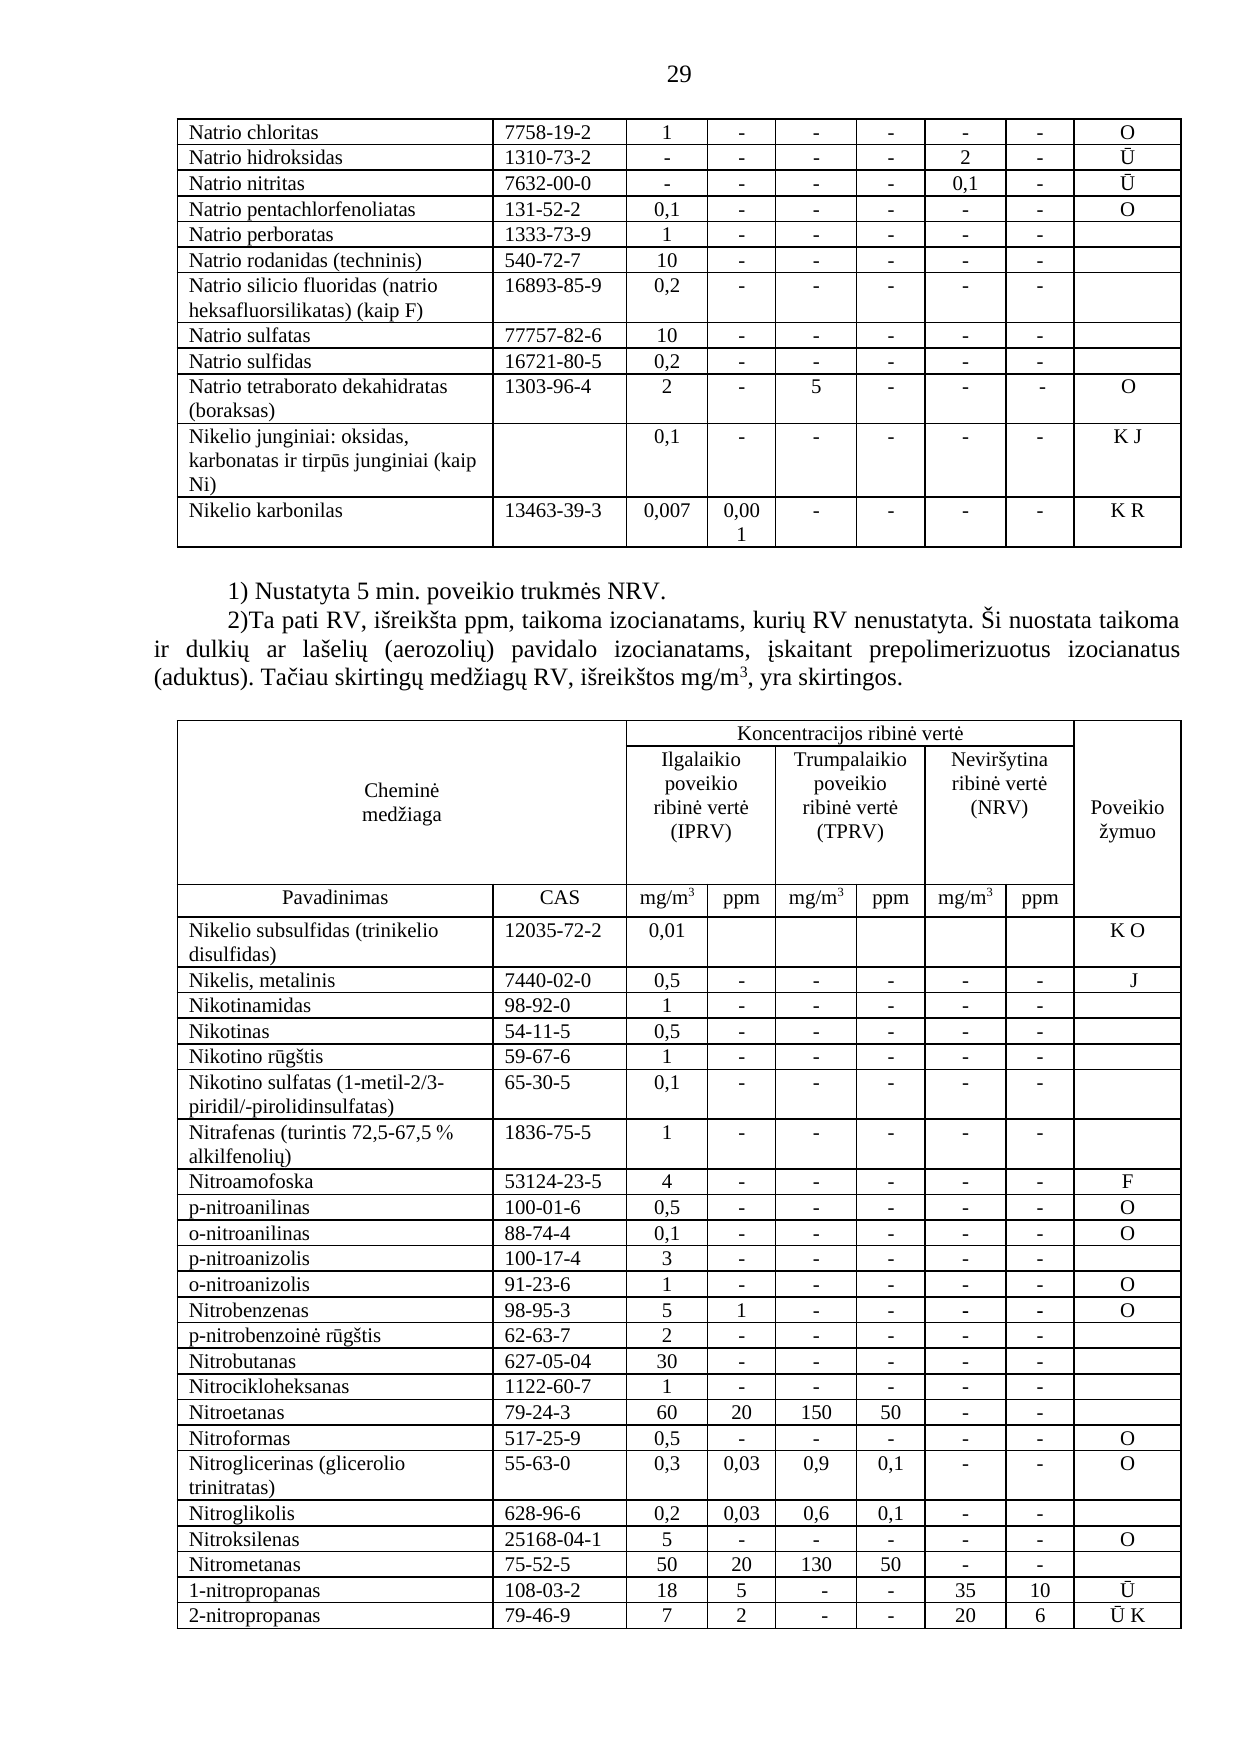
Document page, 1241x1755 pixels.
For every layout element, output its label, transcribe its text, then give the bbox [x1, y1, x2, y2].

table_cell 7440-02-0 [494, 968, 626, 992]
table_cell 0,6 [776, 1501, 856, 1525]
table_cell - [1007, 1070, 1073, 1118]
table_cell - [776, 1070, 856, 1118]
table_cell - [776, 1578, 856, 1602]
table_cell - [1007, 1272, 1073, 1296]
table_cell - [708, 375, 775, 422]
table_cell Natrio chloritas [178, 120, 492, 144]
table_cell - [1007, 145, 1073, 169]
table_cell O [1075, 1221, 1180, 1245]
table_cell - [926, 1400, 1005, 1424]
table_cell - [857, 1120, 924, 1168]
table_cell - [1007, 1426, 1073, 1450]
table_cell o-nitroanizolis [178, 1272, 492, 1296]
table_cell - [708, 1195, 775, 1219]
table_cell O [1075, 1195, 1180, 1219]
table_cell [1075, 993, 1180, 1017]
table_cell 130 [776, 1552, 856, 1576]
table_cell - [857, 273, 924, 322]
table_cell 0,1 [627, 197, 707, 221]
table_cell - [708, 1120, 775, 1168]
table_cell - [926, 1272, 1005, 1296]
table_cell - [1007, 1170, 1073, 1193]
table_cell - [926, 1349, 1005, 1373]
table_cell - [926, 349, 1005, 373]
table_cell 18 [627, 1578, 707, 1602]
table_cell - [857, 1221, 924, 1245]
table_cell - [708, 1272, 775, 1296]
table_cell 10 [627, 323, 707, 347]
table_cell - [708, 1170, 775, 1193]
table_cell - [1007, 1120, 1073, 1168]
table_cell Natrio sulfatas [178, 323, 492, 347]
table_cell - [1007, 323, 1073, 347]
table_cell - [708, 349, 775, 373]
table_cell 2 [627, 375, 707, 422]
table_cell 0,007 [627, 498, 707, 546]
table_cell [1075, 222, 1180, 246]
table_cell 16893-85-9 [494, 273, 626, 322]
table_cell - [776, 1045, 856, 1068]
table_cell 0,1 [857, 1451, 924, 1499]
table_cell [1075, 1246, 1180, 1270]
table_cell 98-95-3 [494, 1298, 626, 1322]
table_cell - [776, 1349, 856, 1373]
table_cell - [1007, 120, 1073, 144]
table_cell - [857, 1298, 924, 1322]
table_cell mg/m3 [776, 885, 856, 916]
table_cell - [708, 248, 775, 272]
table_cell - [1007, 1221, 1073, 1245]
table_cell - [776, 1426, 856, 1450]
table_cell - [708, 1426, 775, 1450]
table_cell 5 [776, 375, 856, 422]
table_cell - [926, 1375, 1005, 1398]
table_cell Natrio silicio fluoridas (natrio heksafluorsilikatas) (kaip F) [178, 273, 492, 322]
table_cell - [1007, 375, 1073, 422]
table_cell - [776, 1272, 856, 1296]
table_cell 50 [857, 1552, 924, 1576]
table_cell 3 [627, 1246, 707, 1270]
table_cell 1 [627, 120, 707, 144]
table_cell - [708, 1045, 775, 1068]
table_cell - [1007, 1349, 1073, 1373]
table_cell O [1075, 1426, 1180, 1450]
table_cell - [1007, 498, 1073, 546]
table_cell mg/m3 [627, 885, 707, 916]
table_cell - [857, 248, 924, 272]
table_cell - [708, 197, 775, 221]
table_cell - [627, 145, 707, 169]
table_cell 13463-39-3 [494, 498, 626, 546]
table_cell - [776, 273, 856, 322]
table_cell 1-nitropropanas [178, 1578, 492, 1602]
table_cell O [1075, 1298, 1180, 1322]
table_cell - [708, 1349, 775, 1373]
table_cell Nikelio junginiai: oksidas, karbonatas ir tirpūs junginiai (kaip Ni) [178, 424, 492, 496]
table_cell - [708, 993, 775, 1017]
table_cell - [857, 145, 924, 169]
table_cell 0,1 [926, 171, 1005, 195]
table_cell 10 [627, 248, 707, 272]
table_cell 25168-04-1 [494, 1527, 626, 1551]
table_cell - [926, 968, 1005, 992]
table_cell Nitroglikolis [178, 1501, 492, 1525]
table_cell - [708, 222, 775, 246]
table_cell - [926, 1501, 1005, 1525]
table_cell - [926, 1451, 1005, 1499]
table_cell ppm [857, 885, 924, 916]
table_cell [1075, 1019, 1180, 1043]
table_cell - [708, 171, 775, 195]
table_cell Nitroetanas [178, 1400, 492, 1424]
table_cell Nitrocikloheksanas [178, 1375, 492, 1398]
table_cell - [926, 1527, 1005, 1551]
table_cell - [926, 1120, 1005, 1168]
table_cell O [1075, 375, 1180, 422]
table_cell 1122-60-7 [494, 1375, 626, 1398]
table_cell Ū K [1075, 1603, 1180, 1627]
table_cell 0,1 [857, 1501, 924, 1525]
table_cell - [776, 498, 856, 546]
table_cell - [857, 1603, 924, 1627]
table_cell - [1007, 349, 1073, 373]
table_cell 1 [627, 1045, 707, 1068]
table_cell [1075, 1375, 1180, 1398]
table_cell 517-25-9 [494, 1426, 626, 1450]
table_cell ppm [708, 885, 775, 916]
table_cell [1075, 1045, 1180, 1068]
table_cell 20 [708, 1400, 775, 1424]
table_cell - [926, 1552, 1005, 1576]
table_cell Nikotinamidas [178, 993, 492, 1017]
table_cell 5 [708, 1578, 775, 1602]
table_cell p-nitroanizolis [178, 1246, 492, 1270]
table_header Koncentracijos ribinė vertė [627, 721, 1073, 745]
table_cell Nikotino sulfatas (1-metil-2/3-piridil/-pirolidinsulfatas) [178, 1070, 492, 1118]
table_cell Nitroformas [178, 1426, 492, 1450]
table_cell K R [1075, 498, 1180, 546]
table_cell Natrio pentachlorfenoliatas [178, 197, 492, 221]
table_cell Nitroglicerinas (glicerolio trinitratas) [178, 1451, 492, 1499]
table_cell - [776, 1170, 856, 1193]
table_cell 2 [926, 145, 1005, 169]
table_cell - [857, 498, 924, 546]
table_cell o-nitroanilinas [178, 1221, 492, 1245]
table_cell - [708, 1070, 775, 1118]
table_cell - [776, 424, 856, 496]
table_cell Trumpalaikio poveikio ribinė vertė (TPRV) [776, 747, 924, 883]
table_cell - [1007, 1298, 1073, 1322]
table_cell - [926, 1070, 1005, 1118]
table_cell - [776, 323, 856, 347]
table_cell - [776, 1221, 856, 1245]
table_cell - [926, 1195, 1005, 1219]
table_cell 1836-75-5 [494, 1120, 626, 1168]
table_cell 131-52-2 [494, 197, 626, 221]
table_cell - [857, 1195, 924, 1219]
table_cell - [1007, 424, 1073, 496]
table_cell - [926, 1221, 1005, 1245]
table_cell Nitrafenas (turintis 72,5-67,5  alkilfenolių) [178, 1120, 492, 1168]
table_cell - [708, 1323, 775, 1347]
table_cell Nikotino rūgštis [178, 1045, 492, 1068]
table_header Cheminė medžiaga [178, 721, 626, 883]
table_cell - [776, 222, 856, 246]
table_cell Ū [1075, 171, 1180, 195]
table_cell 627-05-04 [494, 1349, 626, 1373]
table_cell - [926, 1426, 1005, 1450]
table_cell Natrio tetraborato dekahidratas (boraksas) [178, 375, 492, 422]
table_cell 55-63-0 [494, 1451, 626, 1499]
table_cell - [857, 323, 924, 347]
table_cell - [857, 1375, 924, 1398]
table_cell - [857, 171, 924, 195]
table_cell - [776, 1120, 856, 1168]
table_cell 30 [627, 1349, 707, 1373]
table_cell 1 [708, 1298, 775, 1322]
table_cell Natrio rodanidas (techninis) [178, 248, 492, 272]
table_cell 0,03 [708, 1501, 775, 1525]
table_cell Natrio perboratas [178, 222, 492, 246]
table_cell - [926, 197, 1005, 221]
table_cell - [708, 273, 775, 322]
table_cell [926, 918, 1005, 966]
table_cell - [776, 1527, 856, 1551]
table_cell - [926, 248, 1005, 272]
table_cell - [1007, 1195, 1073, 1219]
table_cell O [1075, 120, 1180, 144]
table_cell - [1007, 1323, 1073, 1347]
table_cell - [776, 1019, 856, 1043]
table_cell 0,3 [627, 1451, 707, 1499]
table_cell [776, 918, 856, 966]
table_cell Ilgalaikio poveikio ribinė vertė (IPRV) [627, 747, 775, 883]
table_cell - [857, 424, 924, 496]
table_cell - [857, 968, 924, 992]
table_cell 91-23-6 [494, 1272, 626, 1296]
table_cell 5 [627, 1298, 707, 1322]
table_cell 2-nitropropanas [178, 1603, 492, 1627]
table_cell - [776, 1323, 856, 1347]
table_cell - [776, 993, 856, 1017]
table_cell - [926, 1246, 1005, 1270]
table_cell 98-92-0 [494, 993, 626, 1017]
table_cell - [926, 323, 1005, 347]
table_cell - [708, 1246, 775, 1270]
table_cell - [776, 248, 856, 272]
table_cell Nikelis, metalinis [178, 968, 492, 992]
table_cell 0,1 [627, 1070, 707, 1118]
table_cell - [1007, 1552, 1073, 1576]
table_cell 1303-96-4 [494, 375, 626, 422]
table_cell 79-46-9 [494, 1603, 626, 1627]
table_cell - [708, 323, 775, 347]
table_cell - [857, 1170, 924, 1193]
table_cell Natrio nitritas [178, 171, 492, 195]
table_cell 100-17-4 [494, 1246, 626, 1270]
table_cell [708, 918, 775, 966]
table_cell 1333-73-9 [494, 222, 626, 246]
table_cell 150 [776, 1400, 856, 1424]
table_cell [1075, 323, 1180, 347]
table_cell O [1075, 1451, 1180, 1499]
table_cell - [926, 273, 1005, 322]
table_cell [857, 918, 924, 966]
table_cell [1075, 1120, 1180, 1168]
table_cell - [857, 1272, 924, 1296]
table_cell 0,1 [627, 424, 707, 496]
table_cell - [857, 1323, 924, 1347]
table_cell CAS [494, 885, 626, 916]
table_cell 7 [627, 1603, 707, 1627]
table_cell 1 [627, 1272, 707, 1296]
table_cell - [857, 197, 924, 221]
table_cell 65-30-5 [494, 1070, 626, 1118]
table_cell - [1007, 1400, 1073, 1424]
table_cell - [926, 424, 1005, 496]
table_cell 0,9 [776, 1451, 856, 1499]
table_cell - [1007, 1451, 1073, 1499]
table_cell Nikotinas [178, 1019, 492, 1043]
table_cell 59-67-6 [494, 1045, 626, 1068]
table_cell O [1075, 197, 1180, 221]
table_cell 2 [627, 1323, 707, 1347]
table_cell - [776, 1375, 856, 1398]
table_cell 88-74-4 [494, 1221, 626, 1245]
table_cell Nikelio karbonilas [178, 498, 492, 546]
table_cell ppm [1007, 885, 1073, 916]
table_cell J [1075, 968, 1180, 992]
table_cell O [1075, 1527, 1180, 1551]
table_cell - [708, 1375, 775, 1398]
table_cell 16721-80-5 [494, 349, 626, 373]
table_cell 20 [926, 1603, 1005, 1627]
table_cell - [1007, 197, 1073, 221]
table_cell - [1007, 1527, 1073, 1551]
table_cell - [857, 1019, 924, 1043]
table_cell - [1007, 1246, 1073, 1270]
table_cell - [776, 1603, 856, 1627]
table_cell - [1007, 993, 1073, 1017]
table_cell 5 [627, 1527, 707, 1551]
table_cell 0,1 [627, 1221, 707, 1245]
table_cell [1075, 248, 1180, 272]
table_cell 53124-23-5 [494, 1170, 626, 1193]
table_cell - [857, 1045, 924, 1068]
table_cell - [926, 1045, 1005, 1068]
table_cell - [776, 1246, 856, 1270]
table_cell 50 [627, 1552, 707, 1576]
table_cell 75-52-5 [494, 1552, 626, 1576]
table_cell 7632-00-0 [494, 171, 626, 195]
table_cell - [857, 1349, 924, 1373]
table_cell 12035-72-2 [494, 918, 626, 966]
table_cell 1 [627, 222, 707, 246]
table_cell 0,5 [627, 968, 707, 992]
table_cell - [926, 1298, 1005, 1322]
table_cell 50 [857, 1400, 924, 1424]
table_cell 60 [627, 1400, 707, 1424]
table_cell Ū [1075, 145, 1180, 169]
table_cell - [926, 375, 1005, 422]
table_cell - [776, 120, 856, 144]
table_cell 4 [627, 1170, 707, 1193]
table_cell 7758-19-2 [494, 120, 626, 144]
table_cell - [776, 197, 856, 221]
table_cell 540-72-7 [494, 248, 626, 272]
table_cell - [776, 968, 856, 992]
table_cell 20 [708, 1552, 775, 1576]
table_cell 0,5 [627, 1019, 707, 1043]
table_cell - [857, 993, 924, 1017]
table_cell 108-03-2 [494, 1578, 626, 1602]
table_cell - [926, 993, 1005, 1017]
table_cell 1310-73-2 [494, 145, 626, 169]
table_cell Nitrobutanas [178, 1349, 492, 1373]
table_cell 628-96-6 [494, 1501, 626, 1525]
table_cell mg/m3 [926, 885, 1005, 916]
table_cell - [1007, 273, 1073, 322]
table_cell K O [1075, 918, 1180, 966]
table_cell Nitrometanas [178, 1552, 492, 1576]
table_cell - [857, 1578, 924, 1602]
table_cell - [857, 1246, 924, 1270]
table_cell [1075, 1400, 1180, 1424]
table_cell - [1007, 1019, 1073, 1043]
table_cell - [1007, 222, 1073, 246]
table_cell - [857, 222, 924, 246]
table_cell - [708, 1019, 775, 1043]
table_cell [1075, 1323, 1180, 1347]
table_cell 1 [627, 1120, 707, 1168]
table_cell Nitroksilenas [178, 1527, 492, 1551]
table_cell [494, 424, 626, 496]
table_cell 6 [1007, 1603, 1073, 1627]
table_cell Natrio hidroksidas [178, 145, 492, 169]
table_cell Nitroamofoska [178, 1170, 492, 1193]
table_cell 77757-82-6 [494, 323, 626, 347]
table_cell 0,5 [627, 1426, 707, 1450]
table_cell Ū [1075, 1578, 1180, 1602]
table_cell 1 [627, 993, 707, 1017]
table_header Poveikio žymuo [1075, 721, 1180, 916]
table_cell 0,01 [627, 918, 707, 966]
table_cell p-nitrobenzoinė rūgštis [178, 1323, 492, 1347]
table_cell [1007, 918, 1073, 966]
table_cell - [776, 171, 856, 195]
table_cell - [1007, 1501, 1073, 1525]
text 2)Ta pati RV, išreikšta ppm, taikoma izocianatams, kurių RV nenustatyta. Ši nuostata taikoma ir dulkių ar lašelių (aerozolių) pavidalo izocianatams, įskaitant prepolimerizuotus izocianatus (aduktus). Tačiau skirtingų medžiagų RV, išreikštos mg/m3, yra skirtingos. [153, 605, 1181, 691]
table_cell - [857, 349, 924, 373]
table_cell - [776, 349, 856, 373]
table_cell - [776, 1298, 856, 1322]
table_cell - [1007, 248, 1073, 272]
table_cell [1075, 1349, 1180, 1373]
table_cell - [627, 171, 707, 195]
table_cell - [776, 1195, 856, 1219]
table_cell [1075, 349, 1180, 373]
table_cell 62-63-7 [494, 1323, 626, 1347]
table_cell 0,5 [627, 1195, 707, 1219]
table_cell - [708, 424, 775, 496]
table_cell - [1007, 968, 1073, 992]
table_cell - [1007, 171, 1073, 195]
table_cell 0,2 [627, 273, 707, 322]
table_cell [1075, 273, 1180, 322]
table_cell - [708, 120, 775, 144]
table_cell [1075, 1070, 1180, 1118]
table_cell - [708, 145, 775, 169]
table_cell - [926, 1019, 1005, 1043]
table_cell Neviršytina ribinė vertė (NRV) [926, 747, 1073, 883]
table_cell - [857, 1527, 924, 1551]
table_cell 0,03 [708, 1451, 775, 1499]
table_cell - [857, 120, 924, 144]
table_cell 0,2 [627, 349, 707, 373]
table_cell 35 [926, 1578, 1005, 1602]
table_cell - [857, 1070, 924, 1118]
table_cell 0,001 [708, 498, 775, 546]
table_cell 54-11-5 [494, 1019, 626, 1043]
table_cell 2 [708, 1603, 775, 1627]
table_cell - [857, 375, 924, 422]
table_cell 10 [1007, 1578, 1073, 1602]
table_cell K J [1075, 424, 1180, 496]
table_cell Pavadinimas [178, 885, 492, 916]
table_cell Nikelio subsulfidas (trinikelio disulfidas) [178, 918, 492, 966]
text 1) Nustatyta 5 min. poveikio trukmės NRV. [153, 576, 1181, 605]
table_cell 79-24-3 [494, 1400, 626, 1424]
table_cell - [926, 120, 1005, 144]
table_cell - [926, 1323, 1005, 1347]
table_cell 0,2 [627, 1501, 707, 1525]
table_cell 100-01-6 [494, 1195, 626, 1219]
table_cell Natrio sulfidas [178, 349, 492, 373]
table_cell p-nitroanilinas [178, 1195, 492, 1219]
table_cell Nitrobenzenas [178, 1298, 492, 1322]
table_cell - [708, 1527, 775, 1551]
table_cell - [1007, 1375, 1073, 1398]
table_cell - [708, 968, 775, 992]
table_cell - [926, 1170, 1005, 1193]
table_cell 1 [627, 1375, 707, 1398]
table_cell [1075, 1552, 1180, 1576]
table_cell - [708, 1221, 775, 1245]
table_cell - [926, 222, 1005, 246]
table_cell O [1075, 1272, 1180, 1296]
table_cell - [776, 145, 856, 169]
table_cell - [1007, 1045, 1073, 1068]
table_cell - [926, 498, 1005, 546]
table_cell F [1075, 1170, 1180, 1193]
table_cell - [857, 1426, 924, 1450]
table_cell [1075, 1501, 1180, 1525]
